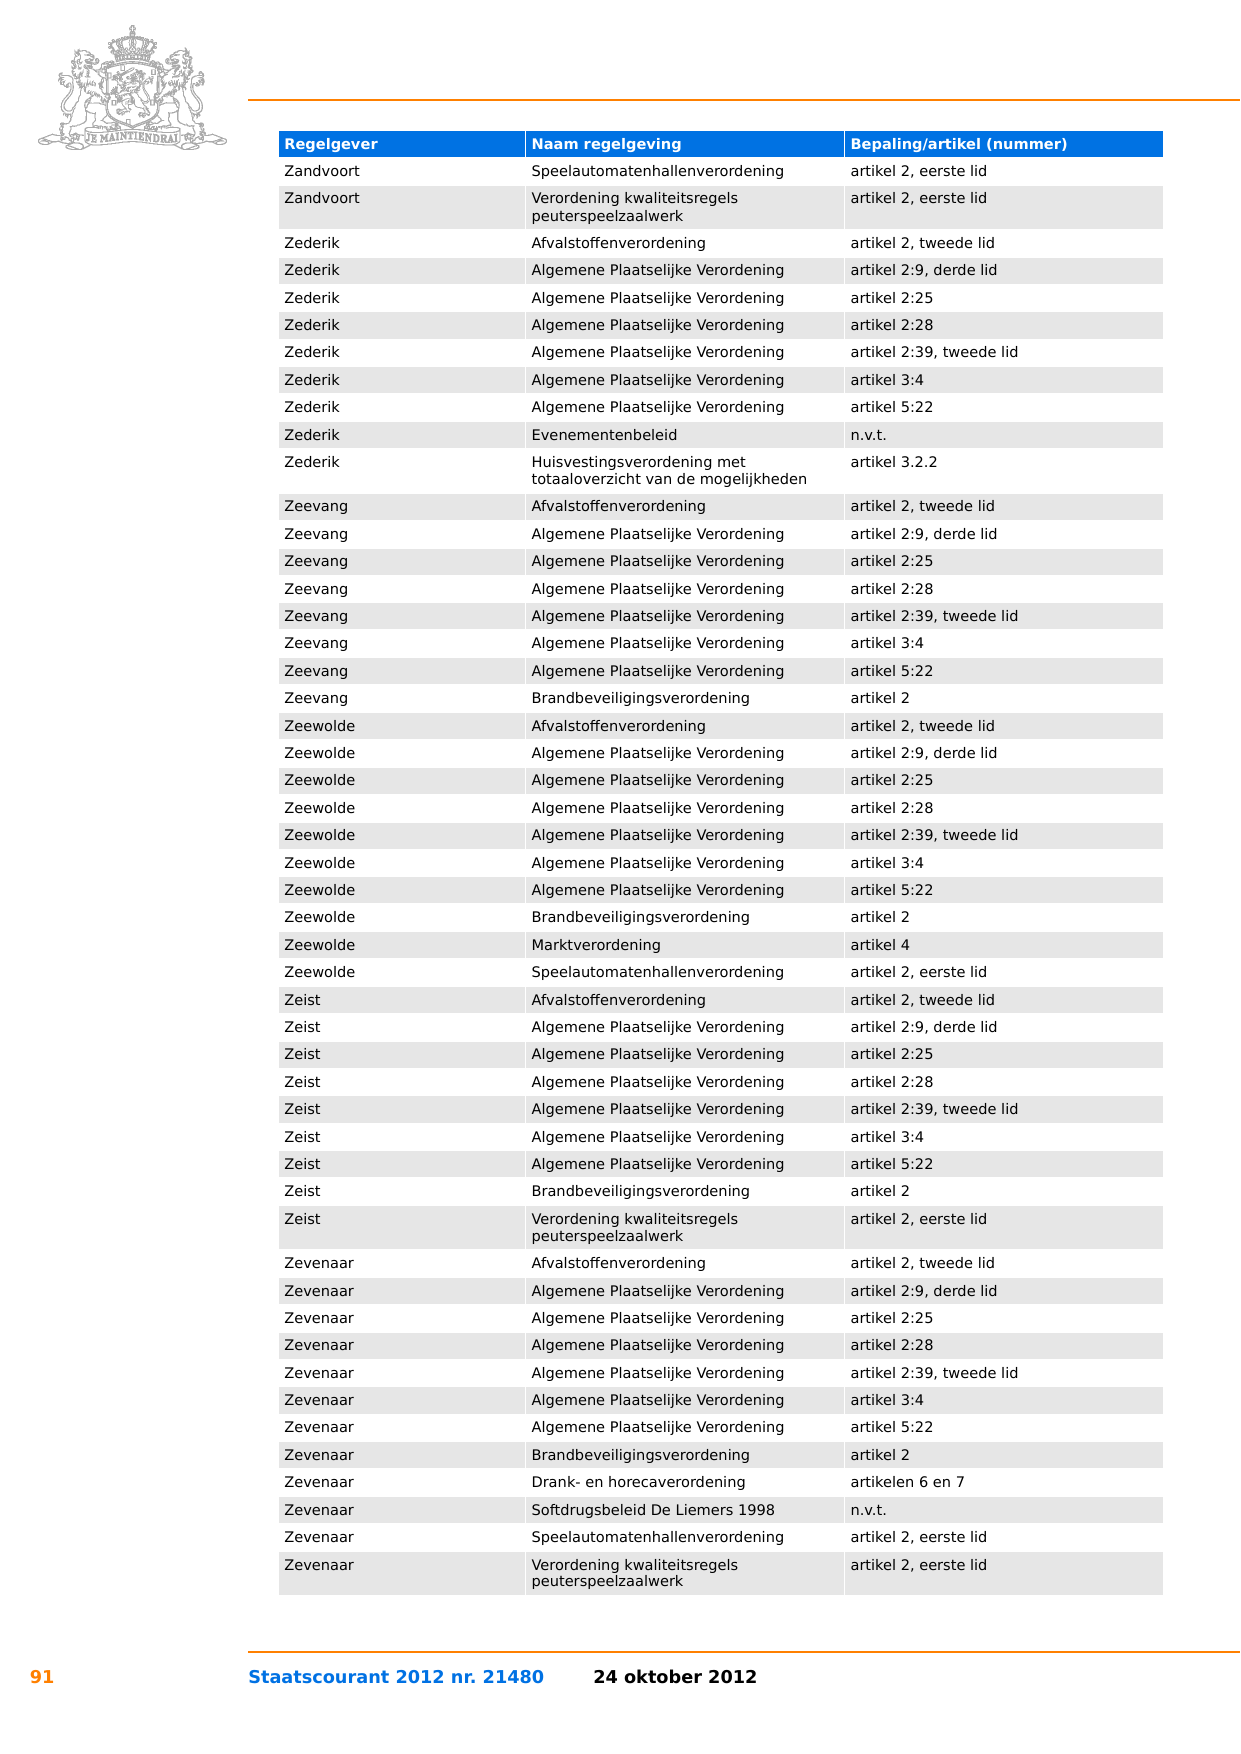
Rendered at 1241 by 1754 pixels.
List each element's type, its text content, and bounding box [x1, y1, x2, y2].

table_cell Zandvoort [279, 186, 525, 229]
table_cell Algemene Plaatselijke Verordening [526, 1096, 844, 1123]
table_cell Marktverordening [526, 932, 844, 958]
table_cell artikel 2, tweede lid [845, 494, 1163, 520]
table_cell Zeewolde [279, 823, 525, 849]
table_cell artikelen 6 en 7 [845, 1470, 1163, 1496]
table_cell artikel 3:4 [845, 1387, 1163, 1414]
table_cell Algemene Plaatselijke Verordening [526, 312, 844, 339]
table_cell Evenementenbeleid [526, 422, 844, 448]
table_cell Zevenaar [279, 1333, 525, 1359]
table_cell Algemene Plaatselijke Verordening [526, 521, 844, 547]
table_cell Zevenaar [279, 1524, 525, 1551]
table_cell artikel 5:22 [845, 1415, 1163, 1441]
table_cell Zeevang [279, 685, 525, 712]
table_cell Zeevang [279, 603, 525, 629]
table_cell Brandbeveiligingsverordening [526, 685, 844, 712]
table_cell Verordening kwaliteitsregels peuterspeelzaalwerk [526, 1206, 844, 1249]
table_cell Zederik [279, 340, 525, 366]
table_cell Algemene Plaatselijke Verordening [526, 850, 844, 876]
table_cell Zeewolde [279, 959, 525, 986]
table_cell Zederik [279, 422, 525, 448]
table_cell Algemene Plaatselijke Verordening [526, 1360, 844, 1386]
table_cell artikel 2:9, derde lid [845, 258, 1163, 284]
table_cell Zeevang [279, 631, 525, 657]
table_cell Zeewolde [279, 905, 525, 931]
table_cell Zeewolde [279, 850, 525, 876]
table_cell Zeewolde [279, 795, 525, 821]
table_cell Afvalstoffenverordening [526, 987, 844, 1013]
table_cell Algemene Plaatselijke Verordening [526, 1305, 844, 1331]
table_cell Speelautomatenhallenverordening [526, 158, 844, 185]
table_cell n.v.t. [845, 422, 1163, 448]
table_cell Verordening kwaliteitsregels peuterspeelzaalwerk [526, 1552, 844, 1595]
table_cell Algemene Plaatselijke Verordening [526, 258, 844, 284]
table_cell artikel 5:22 [845, 658, 1163, 684]
table_cell artikel 2, eerste lid [845, 1524, 1163, 1551]
table_cell Zederik [279, 367, 525, 393]
table_cell Algemene Plaatselijke Verordening [526, 1415, 844, 1441]
table_cell Zevenaar [279, 1387, 525, 1414]
table_cell Zeist [279, 1096, 525, 1123]
table_cell artikel 2:9, derde lid [845, 1014, 1163, 1041]
table_cell artikel 2:28 [845, 312, 1163, 339]
table_cell artikel 3.2.2 [845, 449, 1163, 493]
table_header Naam regelgeving [526, 131, 844, 157]
table_header Regelgever [279, 131, 525, 157]
table_cell Algemene Plaatselijke Verordening [526, 740, 844, 767]
table_cell Algemene Plaatselijke Verordening [526, 823, 844, 849]
table_cell artikel 2, tweede lid [845, 1250, 1163, 1277]
table_cell Zandvoort [279, 158, 525, 185]
table_cell Speelautomatenhallenverordening [526, 959, 844, 986]
table_cell Zederik [279, 395, 525, 421]
table_cell Zederik [279, 449, 525, 493]
table_cell Algemene Plaatselijke Verordening [526, 1042, 844, 1068]
table_cell Algemene Plaatselijke Verordening [526, 1124, 844, 1150]
table_cell Zevenaar [279, 1470, 525, 1496]
table_cell Zevenaar [279, 1497, 525, 1523]
table_cell artikel 2:39, tweede lid [845, 823, 1163, 849]
table_cell artikel 2:25 [845, 768, 1163, 794]
table_cell artikel 5:22 [845, 877, 1163, 903]
table_cell Algemene Plaatselijke Verordening [526, 367, 844, 393]
table_cell artikel 2 [845, 1179, 1163, 1205]
table_cell artikel 2, eerste lid [845, 959, 1163, 986]
table_cell Speelautomatenhallenverordening [526, 1524, 844, 1551]
table_cell artikel 2:25 [845, 285, 1163, 311]
table_cell Zevenaar [279, 1305, 525, 1331]
table_cell artikel 2 [845, 1442, 1163, 1468]
table_cell artikel 2, tweede lid [845, 713, 1163, 739]
table_cell artikel 3:4 [845, 850, 1163, 876]
table_cell Zeewolde [279, 768, 525, 794]
table_cell Zeewolde [279, 713, 525, 739]
table_cell Huisvestingsverordening met totaaloverzicht van de mogelijkheden [526, 449, 844, 493]
table_cell artikel 5:22 [845, 395, 1163, 421]
table_cell Afvalstoffenverordening [526, 713, 844, 739]
table_cell artikel 2:25 [845, 549, 1163, 575]
table_cell Zeevang [279, 521, 525, 547]
table_cell Algemene Plaatselijke Verordening [526, 1387, 844, 1414]
table_cell n.v.t. [845, 1497, 1163, 1523]
table_cell Algemene Plaatselijke Verordening [526, 1069, 844, 1095]
table_cell Afvalstoffenverordening [526, 1250, 844, 1277]
table_cell artikel 4 [845, 932, 1163, 958]
table_cell Zederik [279, 258, 525, 284]
table_cell artikel 2, eerste lid [845, 1206, 1163, 1249]
table_cell artikel 3:4 [845, 631, 1163, 657]
table_cell artikel 3:4 [845, 367, 1163, 393]
table_cell Zederik [279, 230, 525, 256]
table_cell Zevenaar [279, 1552, 525, 1595]
table_cell artikel 2:28 [845, 1333, 1163, 1359]
table_cell Softdrugsbeleid De Liemers 1998 [526, 1497, 844, 1523]
table_cell artikel 2:39, tweede lid [845, 603, 1163, 629]
table_cell artikel 2 [845, 905, 1163, 931]
table_cell Brandbeveiligingsverordening [526, 1442, 844, 1468]
table_cell Zeist [279, 1014, 525, 1041]
table_cell Algemene Plaatselijke Verordening [526, 1014, 844, 1041]
table_cell Drank- en horecaverordening [526, 1470, 844, 1496]
table_cell Afvalstoffenverordening [526, 494, 844, 520]
table_cell Algemene Plaatselijke Verordening [526, 576, 844, 602]
table_cell Zeist [279, 987, 525, 1013]
table_cell Zeewolde [279, 740, 525, 767]
table_cell artikel 2:39, tweede lid [845, 1096, 1163, 1123]
table_cell Zevenaar [279, 1250, 525, 1277]
table_cell Algemene Plaatselijke Verordening [526, 1333, 844, 1359]
table_cell artikel 2:39, tweede lid [845, 340, 1163, 366]
table_cell Zevenaar [279, 1278, 525, 1304]
table_cell Algemene Plaatselijke Verordening [526, 1151, 844, 1177]
table_cell artikel 2:9, derde lid [845, 521, 1163, 547]
table_cell Zeevang [279, 494, 525, 520]
table_cell Zeist [279, 1124, 525, 1150]
table_cell artikel 2, eerste lid [845, 158, 1163, 185]
table_cell artikel 2:25 [845, 1042, 1163, 1068]
table_cell artikel 2, tweede lid [845, 230, 1163, 256]
table_cell Algemene Plaatselijke Verordening [526, 1278, 844, 1304]
table_cell Algemene Plaatselijke Verordening [526, 395, 844, 421]
table_cell Algemene Plaatselijke Verordening [526, 631, 844, 657]
table_cell Zederik [279, 312, 525, 339]
table_cell Zeist [279, 1179, 525, 1205]
table_cell artikel 2:9, derde lid [845, 1278, 1163, 1304]
table_cell artikel 2:9, derde lid [845, 740, 1163, 767]
picture [38, 25, 227, 150]
table_cell Algemene Plaatselijke Verordening [526, 603, 844, 629]
table_cell artikel 2, eerste lid [845, 186, 1163, 229]
table_cell Zederik [279, 285, 525, 311]
table_cell Algemene Plaatselijke Verordening [526, 768, 844, 794]
table_cell Brandbeveiligingsverordening [526, 1179, 844, 1205]
table_cell Zeevang [279, 658, 525, 684]
table_cell Zeist [279, 1042, 525, 1068]
table_header Bepaling/artikel (nummer) [845, 131, 1163, 157]
table_cell Algemene Plaatselijke Verordening [526, 795, 844, 821]
table_cell Zeewolde [279, 877, 525, 903]
table_cell artikel 2, eerste lid [845, 1552, 1163, 1595]
table_cell artikel 2, tweede lid [845, 987, 1163, 1013]
table_cell artikel 2:39, tweede lid [845, 1360, 1163, 1386]
table_cell Zeist [279, 1151, 525, 1177]
table_cell Afvalstoffenverordening [526, 230, 844, 256]
table_cell artikel 2:28 [845, 576, 1163, 602]
table_cell Zeevang [279, 576, 525, 602]
table_cell Brandbeveiligingsverordening [526, 905, 844, 931]
table_cell Algemene Plaatselijke Verordening [526, 549, 844, 575]
table_cell Zeist [279, 1069, 525, 1095]
table_cell artikel 3:4 [845, 1124, 1163, 1150]
table_cell artikel 2 [845, 685, 1163, 712]
table_cell Algemene Plaatselijke Verordening [526, 340, 844, 366]
table_cell Zevenaar [279, 1360, 525, 1386]
table_cell artikel 5:22 [845, 1151, 1163, 1177]
table_cell artikel 2:28 [845, 1069, 1163, 1095]
table_cell Algemene Plaatselijke Verordening [526, 285, 844, 311]
table_cell Algemene Plaatselijke Verordening [526, 658, 844, 684]
table_cell Zeewolde [279, 932, 525, 958]
table_cell Zevenaar [279, 1442, 525, 1468]
table_cell Zeist [279, 1206, 525, 1249]
table_cell Algemene Plaatselijke Verordening [526, 877, 844, 903]
table_cell Verordening kwaliteitsregels peuterspeelzaalwerk [526, 186, 844, 229]
table_cell Zeevang [279, 549, 525, 575]
table_cell artikel 2:28 [845, 795, 1163, 821]
table_cell Zevenaar [279, 1415, 525, 1441]
table_cell artikel 2:25 [845, 1305, 1163, 1331]
